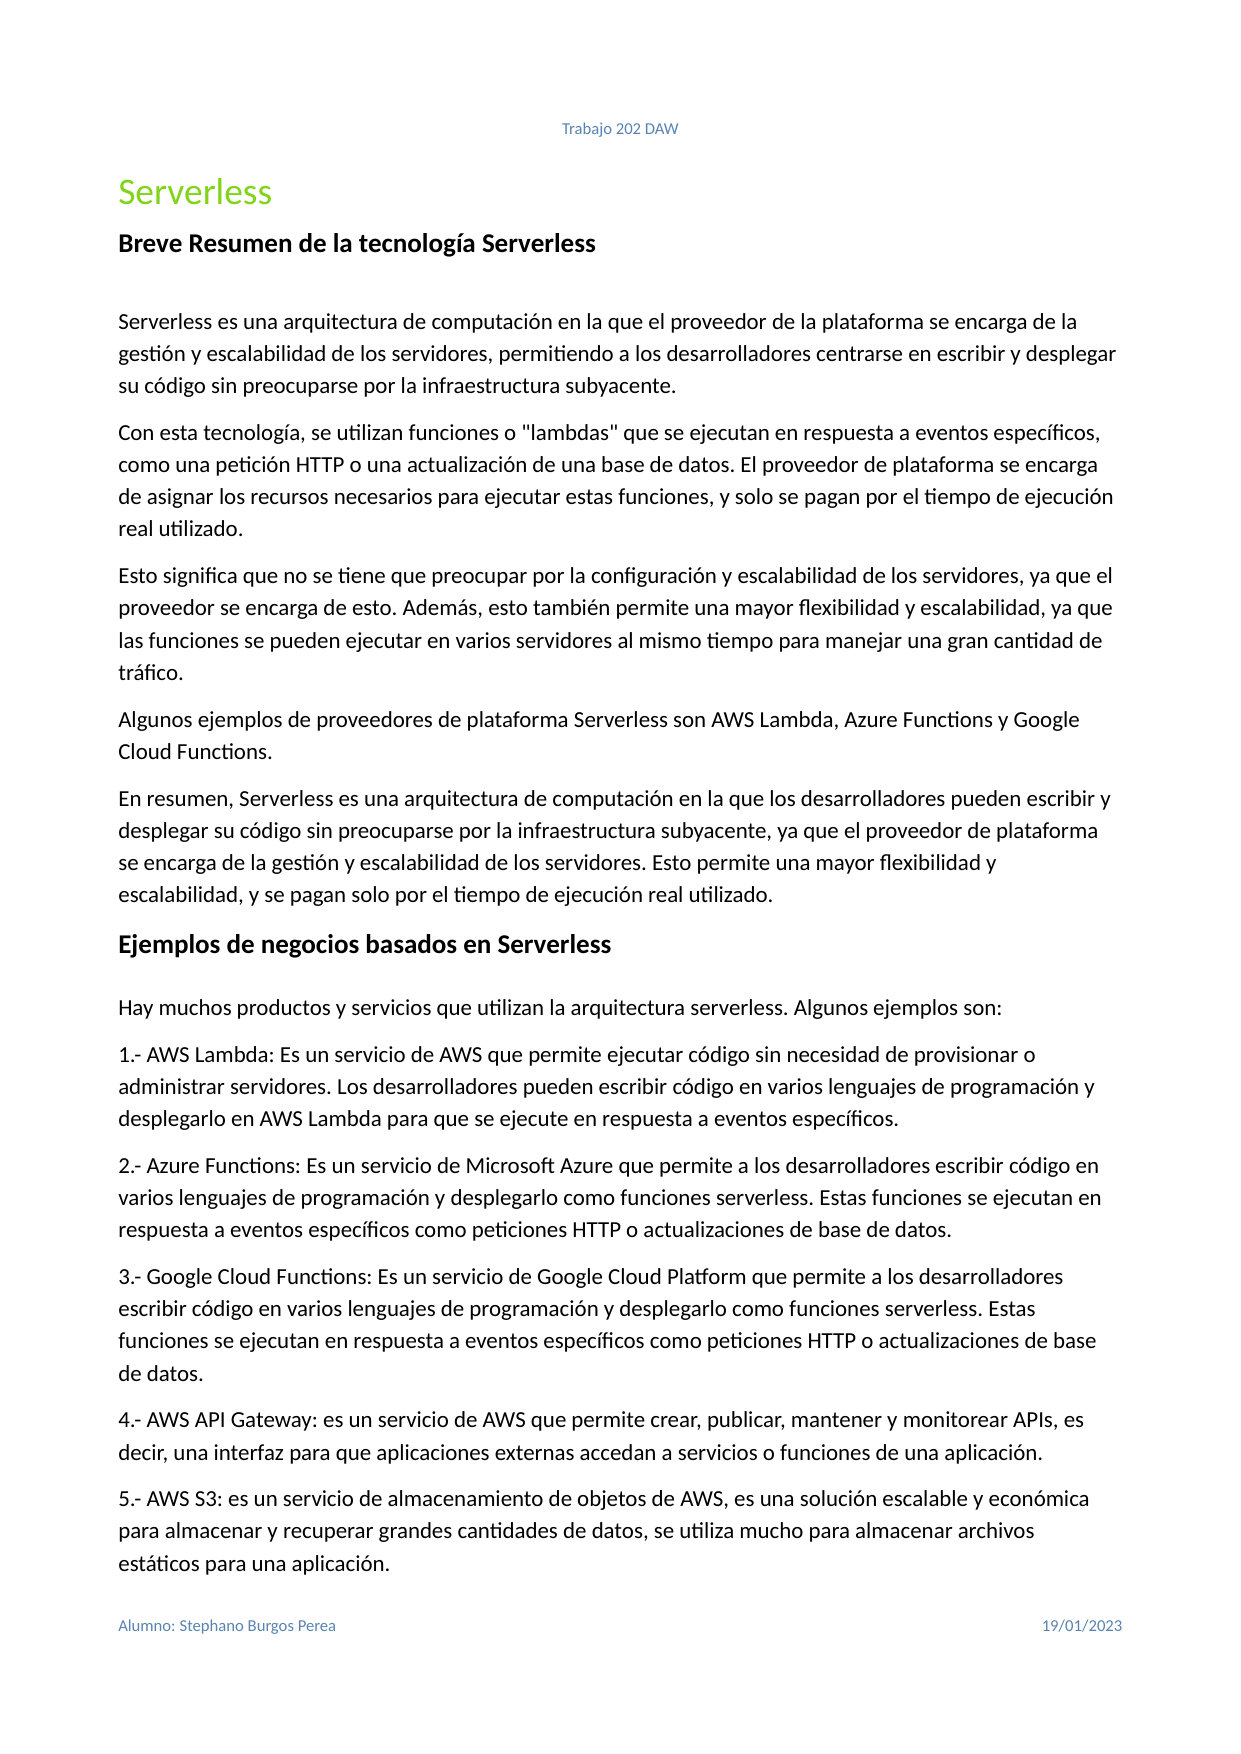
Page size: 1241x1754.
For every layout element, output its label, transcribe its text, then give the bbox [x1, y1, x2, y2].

text Ejemplos de negocios basados en Serverless [118, 927, 1122, 960]
text 5.- AWS S3: es un servicio de almacenamiento de objetos de AWS, es una solución escalable y económica para almacenar y recuperar grandes cantidades de datos, se utiliza mucho para almacenar archivos estáticos para una aplicación. [118, 1484, 1122, 1577]
text En resumen, Serverless es una arquitectura de computación en la que los desarrolladores pueden escribir y desplegar su código sin preocuparse por la infraestructura subyacente, ya que el proveedor de plataforma se encarga de la gestión y escalabilidad de los servidores. Esto permite una mayor flexibilidad y escalabilidad, y se pagan solo por el tiempo de ejecución real utilizado. [118, 784, 1122, 908]
text 1.- AWS Lambda: Es un servicio de AWS que permite ejecutar código sin necesidad de provisionar o administrar servidores. Los desarrolladores pueden escribir código en varios lenguajes de programación y desplegarlo en AWS Lambda para que se ejecute en respuesta a eventos específicos. [118, 1040, 1122, 1132]
text 3.- Google Cloud Functions: Es un servicio de Google Cloud Platform que permite a los desarrolladores escribir código en varios lenguajes de programación y desplegarlo como funciones serverless. Estas funciones se ejecutan en respuesta a eventos específicos como peticiones HTTP o actualizaciones de base de datos. [118, 1262, 1122, 1387]
text 2.- Azure Functions: Es un servicio de Microsoft Azure que permite a los desarrolladores escribir código en varios lenguajes de programación y desplegarlo como funciones serverless. Estas funciones se ejecutan en respuesta a eventos específicos como peticiones HTTP o actualizaciones de base de datos. [118, 1151, 1122, 1243]
text Breve Resumen de la tecnología Serverless [118, 226, 1122, 259]
text Con esta tecnología, se utilizan funciones o "lambdas" que se ejecutan en respuesta a eventos específicos, como una petición HTTP o una actualización de una base de datos. El proveedor de plataforma se encarga de asignar los recursos necesarios para ejecutar estas funciones, y solo se pagan por el tiempo de ejecución real utilizado. [118, 418, 1122, 543]
text Algunos ejemplos de proveedores de plataforma Serverless son AWS Lambda, Azure Functions y Google Cloud Functions. [118, 705, 1122, 765]
text Esto significa que no se tiene que preocupar por la configuración y escalabilidad de los servidores, ya que el proveedor se encarga de esto. Además, esto también permite una mayor flexibilidad y escalabilidad, ya que las funciones se pueden ejecutar en varios servidores al mismo tiempo para manejar una gran cantidad de tráfico. [118, 561, 1122, 686]
text Serverless es una arquitectura de computación en la que el proveedor de la plataforma se encarga de la gestión y escalabilidad de los servidores, permitiendo a los desarrolladores centrarse en escribir y desplegar su código sin preocuparse por la infraestructura subyacente. [118, 307, 1122, 399]
text Hay muchos productos y servicios que utilizan la arquitectura serverless. Algunos ejemplos son: [118, 993, 1122, 1021]
subtitle Serverless [118, 168, 1122, 214]
text 4.- AWS API Gateway: es un servicio de AWS que permite crear, publicar, mantener y monitorear APIs, es decir, una interfaz para que aplicaciones externas accedan a servicios o funciones de una aplicación. [118, 1405, 1122, 1466]
